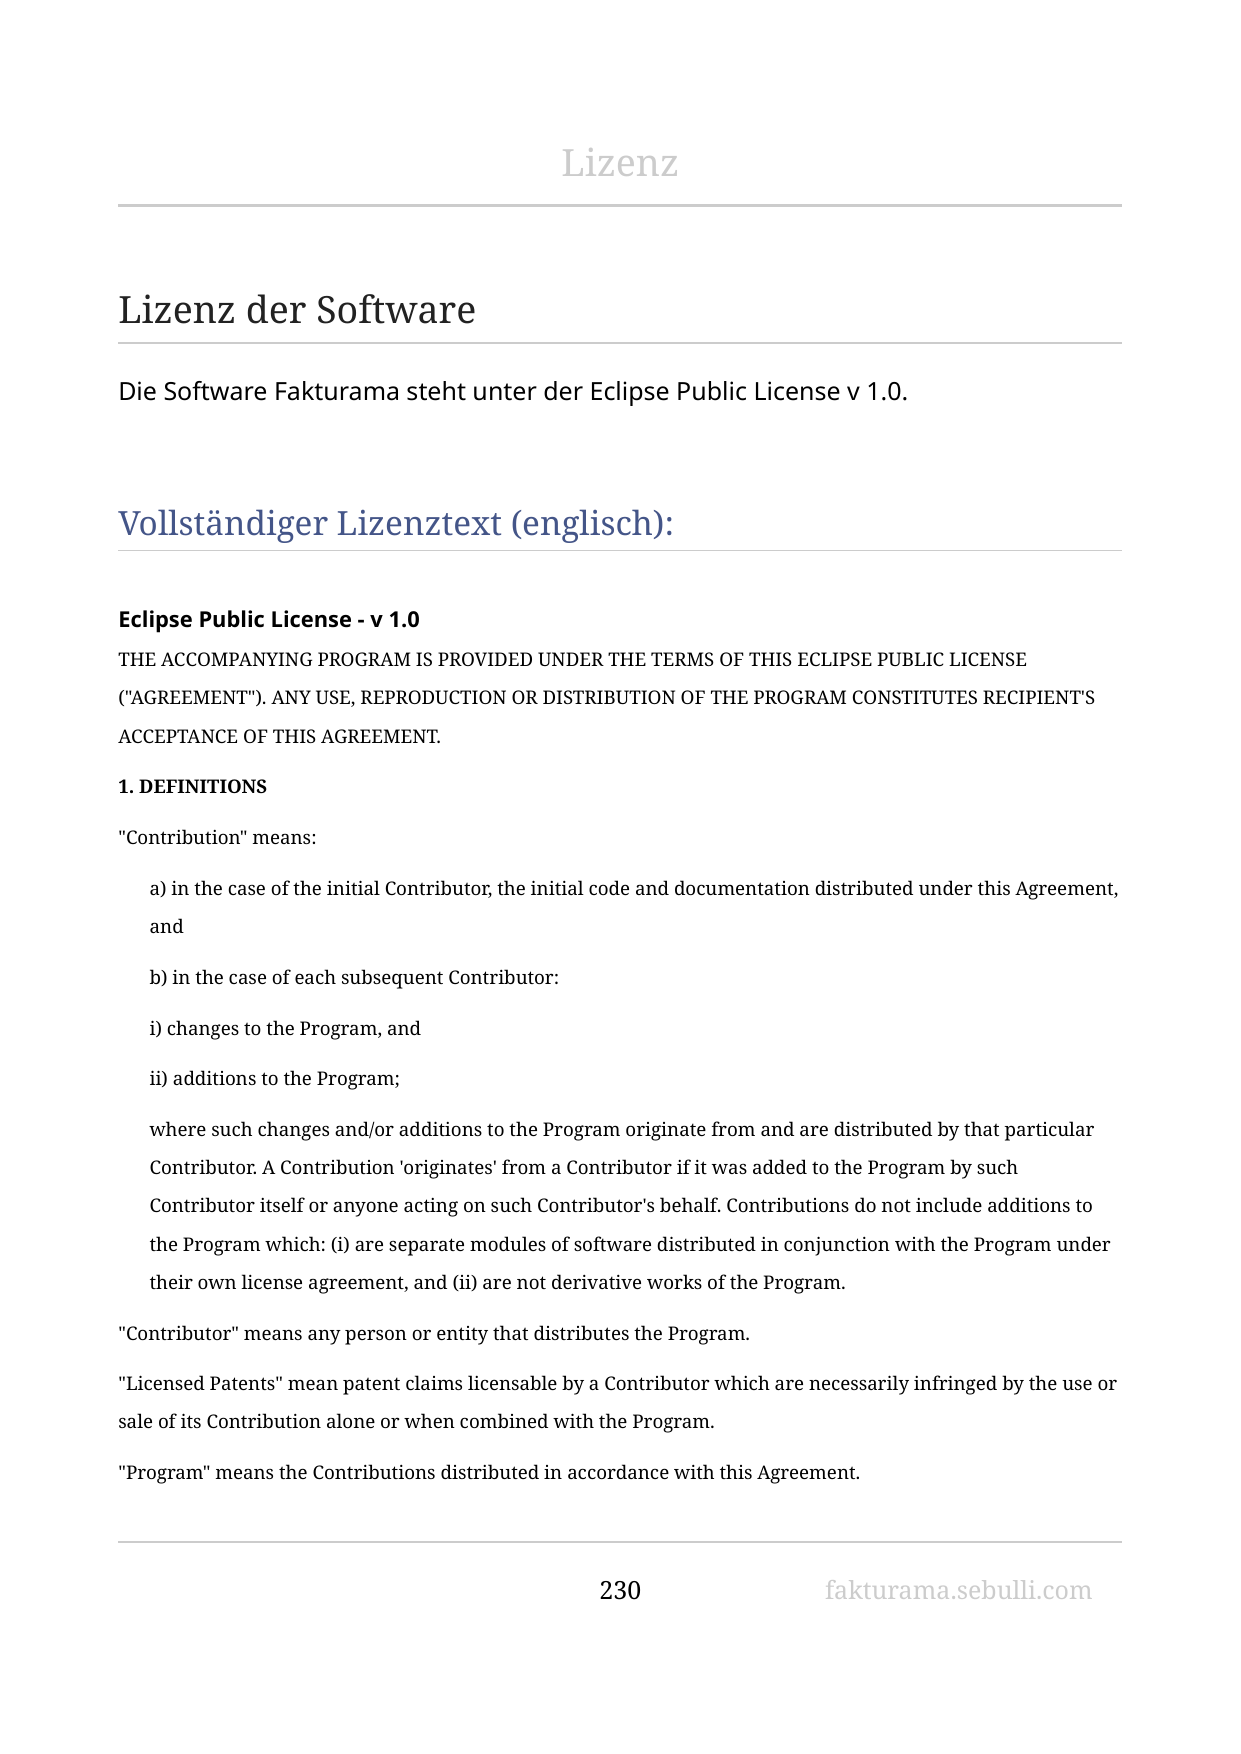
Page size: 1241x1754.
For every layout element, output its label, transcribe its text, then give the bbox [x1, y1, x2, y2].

text THE ACCOMPANYING PROGRAM IS PROVIDED UNDER THE TERMS OF THIS ECLIPSE PUBLIC LICENSE ("AGREEMENT"). ANY USE, REPRODUCTION OR DISTRIBUTION OF THE PROGRAM CONSTITUTES RECIPIENT'S ACCEPTANCE OF THIS AGREEMENT. [118, 646, 1122, 748]
text Die Software Fakturama steht unter der Eclipse Public License v 1.0. [118, 373, 1122, 407]
text "Contributor" means any person or entity that distributes the Program. [118, 1320, 1122, 1345]
text "Program" means the Contributions distributed in accordance with this Agreement. [118, 1459, 1122, 1485]
list a) in the case of the initial Contributor, the initial code and documentation distributed under this Agreement, and [149, 875, 1122, 939]
list ii) additions to the Program; [149, 1066, 1122, 1091]
list b) in the case of each subsequent Contributor: [149, 964, 1122, 989]
text "Licensed Patents" mean patent claims licensable by a Contributor which are necessarily infringed by the use or sale of its Contribution alone or when combined with the Program. [118, 1371, 1122, 1434]
list where such changes and/or additions to the Program originate from and are distributed by that particular Contributor. A Contribution 'originates' from a Contributor if it was added to the Program by such Contributor itself or anyone acting on such Contributor's behalf. Contributions do not include additions to the Program which: (i) are separate modules of software distributed in conjunction with the Program under their own license agreement, and (ii) are not derivative works of the Program. [149, 1116, 1122, 1295]
subtitle Eclipse Public License - v 1.0 [118, 604, 1122, 634]
subtitle Lizenz der Software [118, 283, 1122, 342]
text 1. DEFINITIONS [118, 774, 1122, 799]
list i) changes to the Program, and [149, 1015, 1122, 1040]
text "Contribution" means: [118, 824, 1122, 850]
subtitle Vollständiger Lizenztext (englisch): [118, 499, 1122, 550]
